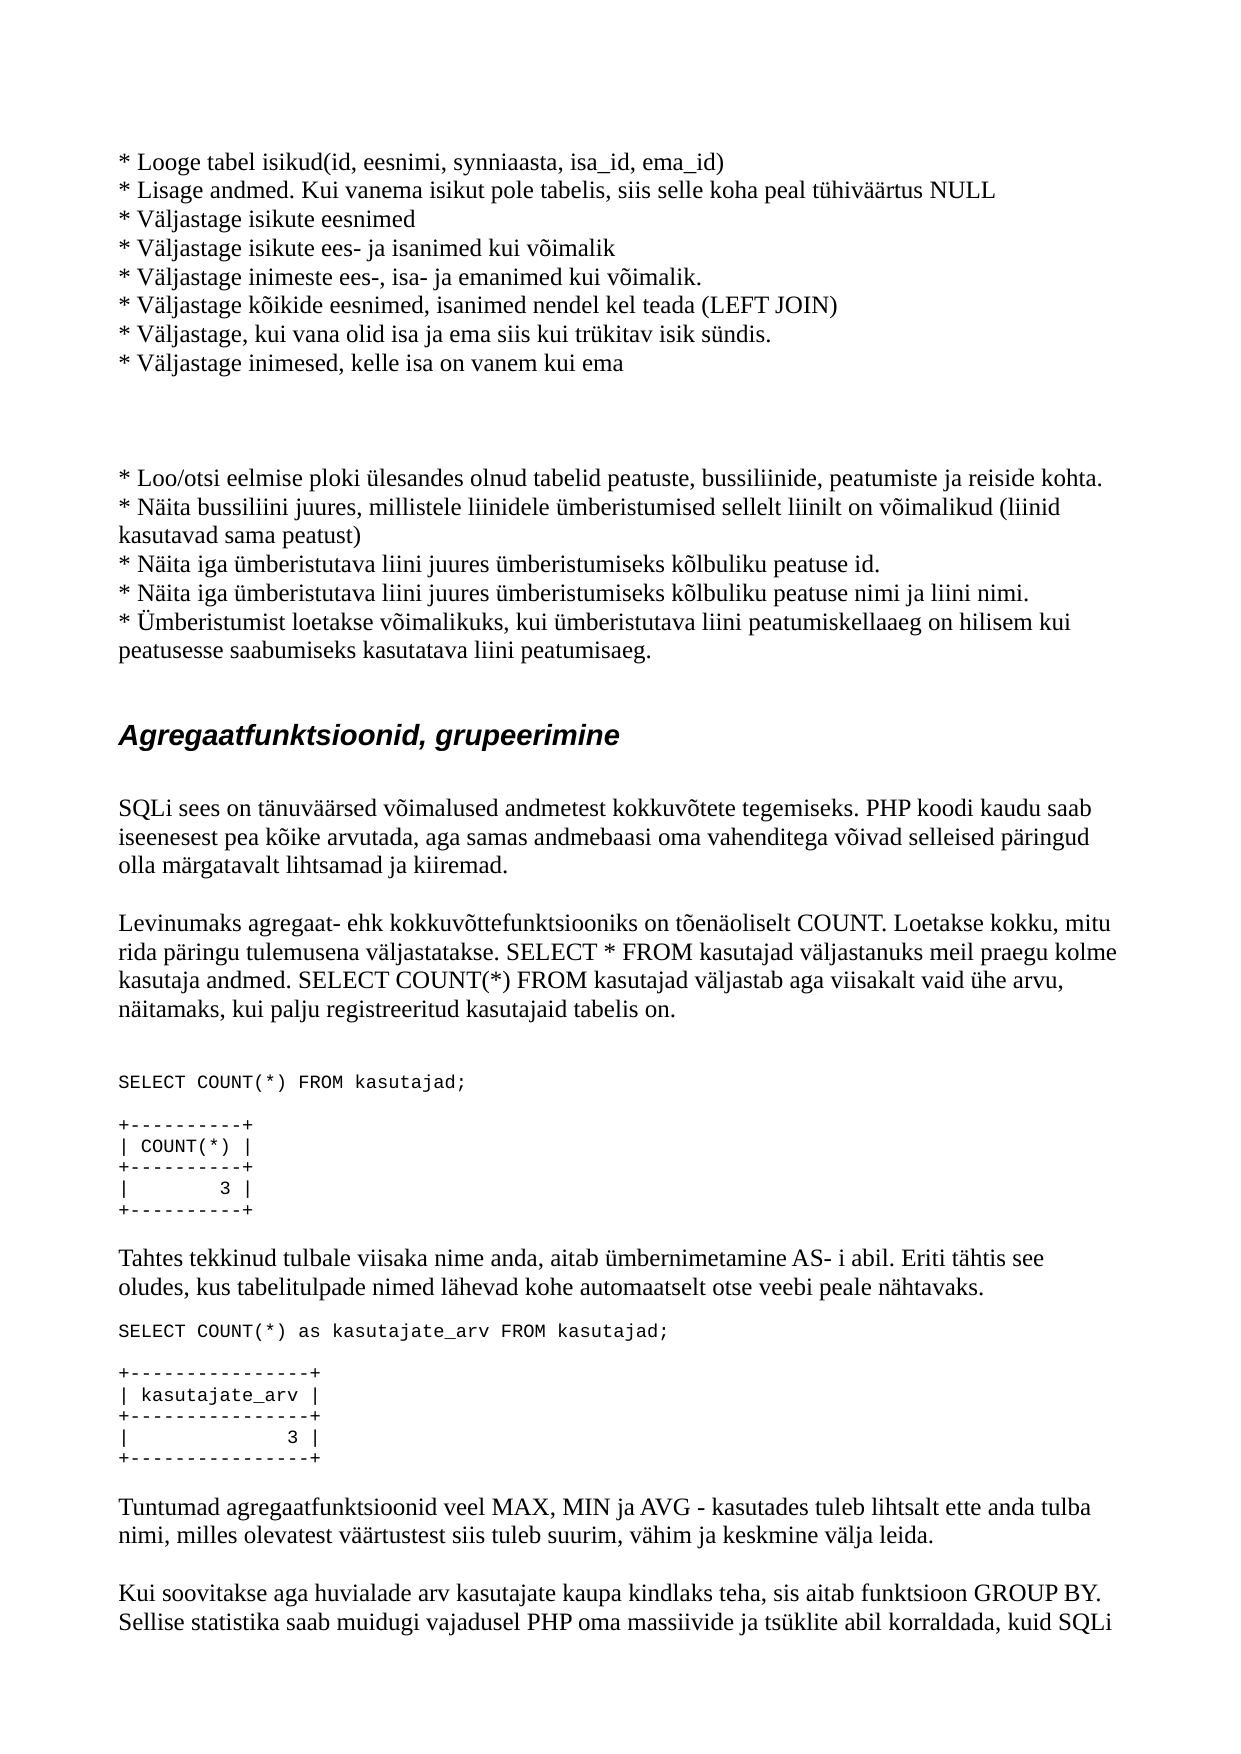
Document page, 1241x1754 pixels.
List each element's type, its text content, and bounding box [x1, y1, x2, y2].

text | kasutajate_arv | [118, 1385, 1122, 1407]
text SELECT COUNT(*) FROM kasutajad; [118, 1073, 1122, 1094]
text * Väljastage isikute eesnimed [118, 204, 1122, 233]
text | 3 | [118, 1179, 1122, 1200]
text +----------+ [118, 1115, 1122, 1137]
text * Väljastage isikute ees- ja isanimed kui võimalik [118, 233, 1122, 262]
text * Väljastage inimesed, kelle isa on vanem kui ema [118, 348, 1122, 377]
text Levinumaks agregaat- ehk kokkuvõttefunktsiooniks on tõenäoliselt COUNT. Loetakse kokku, mitu rida päringu tulemusena väljastatakse. SELECT * FROM kasutajad väljastanuks meil praegu kolme kasutaja andmed. SELECT COUNT(*) FROM kasutajad väljastab aga viisakalt vaid ühe arvu, näitamaks, kui palju registreeritud kasutajaid tabelis on. [118, 908, 1122, 1023]
text Tuntumad agregaatfunktsioonid veel MAX, MIN ja AVG - kasutades tuleb lihtsalt ette anda tulba nimi, milles olevatest väärtustest siis tuleb suurim, vähim ja keskmine välja leida. [118, 1492, 1122, 1549]
text +----------------+ [118, 1364, 1122, 1385]
text * Näita iga ümberistutava liini juures ümberistumiseks kõlbuliku peatuse id. [118, 549, 1122, 578]
text SQLi sees on tänuväärsed võimalused andmetest kokkuvõtete tegemiseks. PHP koodi kaudu saab iseenesest pea kõike arvutada, aga samas andmebaasi oma vahenditega võivad selleised päringud olla märgatavalt lihtsamad ja kiiremad. [118, 793, 1122, 879]
text | COUNT(*) | [118, 1137, 1122, 1158]
text +----------------+ [118, 1407, 1122, 1428]
text * Lisage andmed. Kui vanema isikut pole tabelis, siis selle koha peal tühiväärtus NULL [118, 176, 1122, 204]
text Kui soovitakse aga huvialade arv kasutajate kaupa kindlaks teha, sis aitab funktsioon GROUP BY. Sellise statistika saab muidugi vajadusel PHP oma massiivide ja tsüklite abil korraldada, kuid SQLi [118, 1578, 1122, 1635]
text +----------------+ [118, 1449, 1122, 1470]
text * Ümberistumist loetakse võimalikuks, kui ümberistutava liini peatumiskellaaeg on hilisem kui peatusesse saabumiseks kasutatava liini peatumisaeg. [118, 607, 1122, 664]
text +----------+ [118, 1200, 1122, 1222]
text * Näita iga ümberistutava liini juures ümberistumiseks kõlbuliku peatuse nimi ja liini nimi. [118, 578, 1122, 607]
text * Loo/otsi eelmise ploki ülesandes olnud tabelid peatuste, bussiliinide, peatumiste ja reiside kohta. [118, 463, 1122, 492]
text * Looge tabel isikud(id, eesnimi, synniaasta, isa_id, ema_id) [118, 147, 1122, 176]
text * Näita bussiliini juures, millistele liinidele ümberistumised sellelt liinilt on võimalikud (liinid kasutavad sama peatust) [118, 492, 1122, 549]
text * Väljastage kõikide eesnimed, isanimed nendel kel teada (LEFT JOIN) [118, 291, 1122, 319]
text Tahtes tekkinud tulbale viisaka nime anda, aitab ümbernimetamine AS- i abil. Eriti tähtis see oludes, kus tabelitulpade nimed lähevad kohe automaatselt otse veebi peale nähtavaks. [118, 1243, 1122, 1300]
subtitle Agregaatfunktsioonid, grupeerimine [118, 718, 1122, 752]
text * Väljastage inimeste ees-, isa- ja emanimed kui võimalik. [118, 262, 1122, 291]
text SELECT COUNT(*) as kasutajate_arv FROM kasutajad; [118, 1322, 1122, 1343]
text +----------+ [118, 1158, 1122, 1179]
text | 3 | [118, 1428, 1122, 1449]
text * Väljastage, kui vana olid isa ja ema siis kui trükitav isik sündis. [118, 319, 1122, 348]
